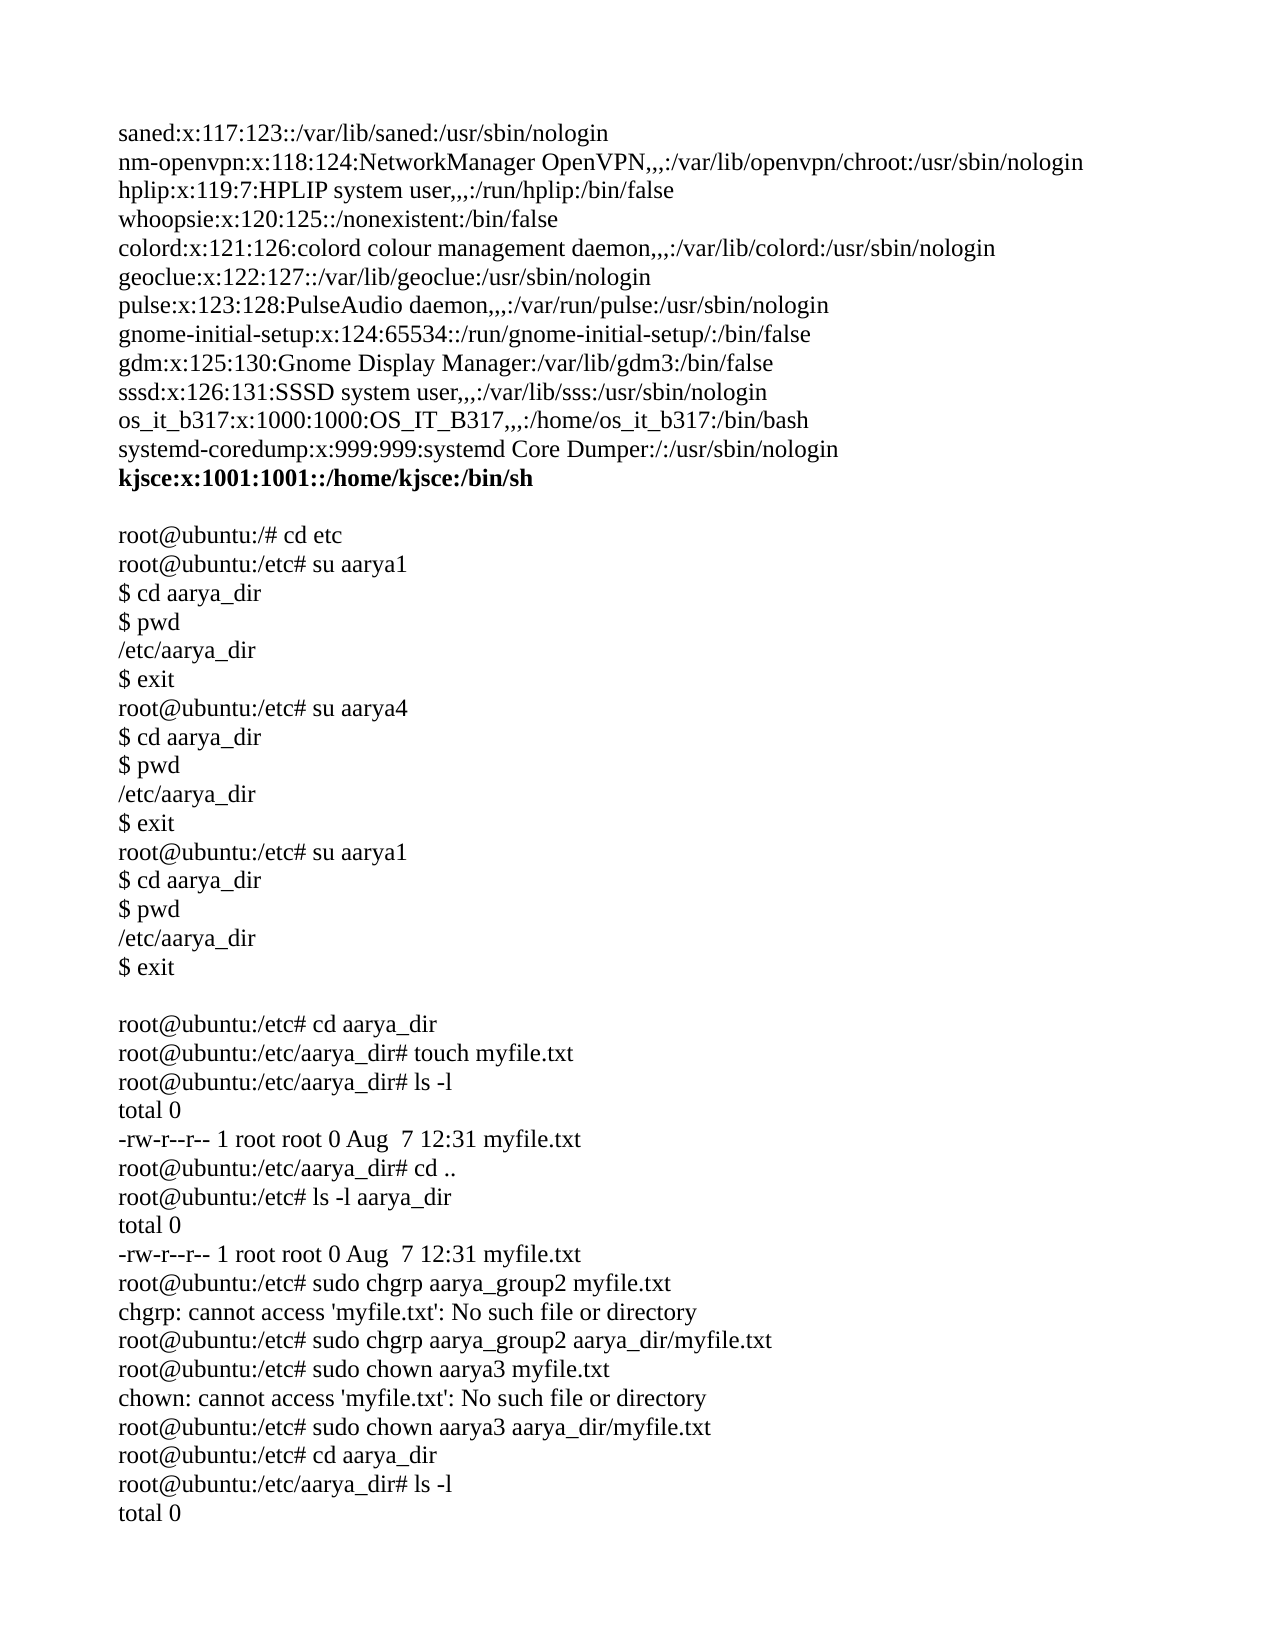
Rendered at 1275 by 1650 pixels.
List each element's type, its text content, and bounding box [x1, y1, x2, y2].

text root@ubuntu:/etc# su aarya1 [118, 837, 1157, 866]
text root@ubuntu:/etc# cd aarya_dir [118, 1009, 1157, 1038]
text root@ubuntu:/etc# su aarya4 [118, 693, 1157, 722]
text os_it_b317:x:1000:1000:OS_IT_B317,,,:/home/os_it_b317:/bin/bash [118, 406, 1157, 434]
text $ exit [118, 808, 1157, 837]
text $ pwd [118, 607, 1157, 636]
text whoopsie:x:120:125::/nonexistent:/bin/false [118, 204, 1157, 233]
text $ pwd [118, 751, 1157, 779]
text root@ubuntu:/etc# cd aarya_dir [118, 1441, 1157, 1469]
text total 0 [118, 1498, 1157, 1527]
text saned:x:117:123::/var/lib/saned:/usr/sbin/nologin [118, 118, 1157, 147]
text $ exit [118, 952, 1157, 981]
text pulse:x:123:128:PulseAudio daemon,,,:/var/run/pulse:/usr/sbin/nologin [118, 291, 1157, 319]
text /etc/aarya_dir [118, 636, 1157, 664]
text root@ubuntu:/etc/aarya_dir# ls -l [118, 1067, 1157, 1096]
text -rw-r--r-- 1 root root 0 Aug 7 12:31 myfile.txt [118, 1124, 1157, 1153]
text root@ubuntu:/etc/aarya_dir# ls -l [118, 1469, 1157, 1498]
text root@ubuntu:/etc/aarya_dir# cd .. [118, 1153, 1157, 1182]
text gnome-initial-setup:x:124:65534::/run/gnome-initial-setup/:/bin/false [118, 319, 1157, 348]
text chgrp: cannot access 'myfile.txt': No such file or directory [118, 1297, 1157, 1326]
text $ cd aarya_dir [118, 722, 1157, 751]
text sssd:x:126:131:SSSD system user,,,:/var/lib/sss:/usr/sbin/nologin [118, 377, 1157, 406]
text systemd-coredump:x:999:999:systemd Core Dumper:/:/usr/sbin/nologin [118, 434, 1157, 463]
text root@ubuntu:/etc# sudo chgrp aarya_group2 myfile.txt [118, 1268, 1157, 1297]
text root@ubuntu:/etc/aarya_dir# touch myfile.txt [118, 1038, 1157, 1067]
text total 0 [118, 1211, 1157, 1239]
text /etc/aarya_dir [118, 779, 1157, 808]
text root@ubuntu:/etc# ls -l aarya_dir [118, 1182, 1157, 1211]
text root@ubuntu:/etc# sudo chown aarya3 myfile.txt [118, 1354, 1157, 1383]
text kjsce:x:1001:1001::/home/kjsce:/bin/sh [118, 463, 1157, 492]
text root@ubuntu:/etc# su aarya1 [118, 549, 1157, 578]
text $ cd aarya_dir [118, 578, 1157, 607]
text colord:x:121:126:colord colour management daemon,,,:/var/lib/colord:/usr/sbin/nologin [118, 233, 1157, 262]
text $ exit [118, 664, 1157, 693]
text total 0 [118, 1096, 1157, 1124]
text gdm:x:125:130:Gnome Display Manager:/var/lib/gdm3:/bin/false [118, 348, 1157, 377]
text /etc/aarya_dir [118, 923, 1157, 952]
text $ pwd [118, 894, 1157, 923]
text root@ubuntu:/etc# sudo chown aarya3 aarya_dir/myfile.txt [118, 1412, 1157, 1441]
text chown: cannot access 'myfile.txt': No such file or directory [118, 1383, 1157, 1412]
text geoclue:x:122:127::/var/lib/geoclue:/usr/sbin/nologin [118, 262, 1157, 291]
text -rw-r--r-- 1 root root 0 Aug 7 12:31 myfile.txt [118, 1239, 1157, 1268]
text hplip:x:119:7:HPLIP system user,,,:/run/hplip:/bin/false [118, 176, 1157, 204]
text root@ubuntu:/# cd etc [118, 521, 1157, 549]
text nm-openvpn:x:118:124:NetworkManager OpenVPN,,,:/var/lib/openvpn/chroot:/usr/sbin/nologin [118, 147, 1157, 176]
text $ cd aarya_dir [118, 866, 1157, 894]
text root@ubuntu:/etc# sudo chgrp aarya_group2 aarya_dir/myfile.txt [118, 1326, 1157, 1354]
